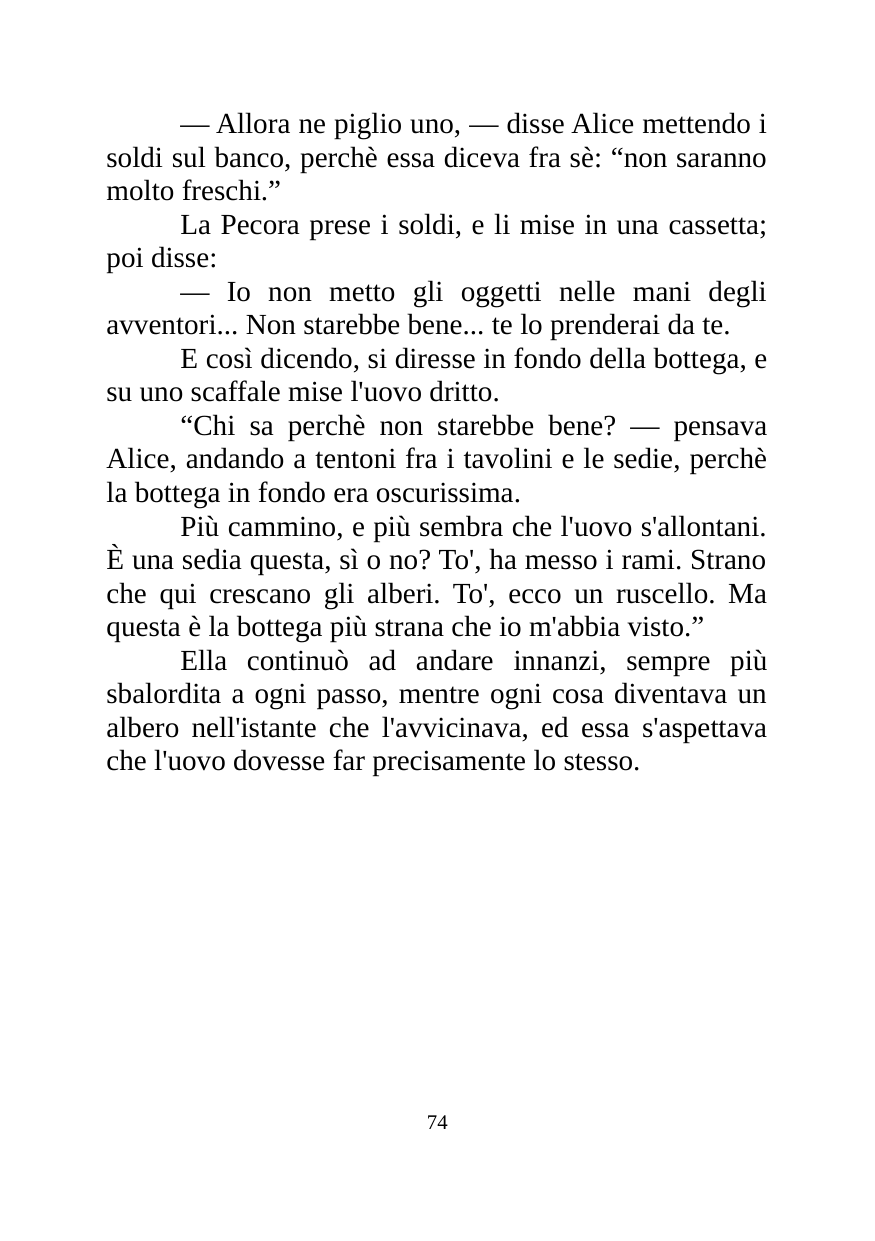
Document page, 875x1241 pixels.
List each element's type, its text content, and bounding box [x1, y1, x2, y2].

text Ella continuò ad andare innanzi, sempre più sbalordita a ogni passo, mentre ogni cosa diventava un albero nell'istante che l'avvicinava, ed essa s'aspettava che l'uovo dovesse far precisamente lo stesso. [106, 643, 768, 777]
text La Pecora prese i soldi, e li mise in una cassetta; poi disse: [106, 207, 768, 274]
text “Chi sa perchè non starebbe bene? — pensava Alice, andando a tentoni fra i tavolini e le sedie, perchè la bottega in fondo era oscurissima. [106, 408, 768, 509]
text — Allora ne piglio uno, — disse Alice mettendo i soldi sul banco, perchè essa diceva fra sè: “non saranno molto freschi.” [106, 106, 768, 207]
text E così dicendo, si diresse in fondo della bottega, e su uno scaffale mise l'uovo dritto. [106, 341, 768, 408]
text — Io non metto gli oggetti nelle mani degli avventori... Non starebbe bene... te lo prenderai da te. [106, 274, 768, 341]
text Più cammino, e più sembra che l'uovo s'allontani. È una sedia questa, sì o no? To', ha messo i rami. Strano che qui crescano gli alberi. To', ecco un ruscello. Ma questa è la bottega più strana che io m'abbia visto.” [106, 509, 768, 643]
